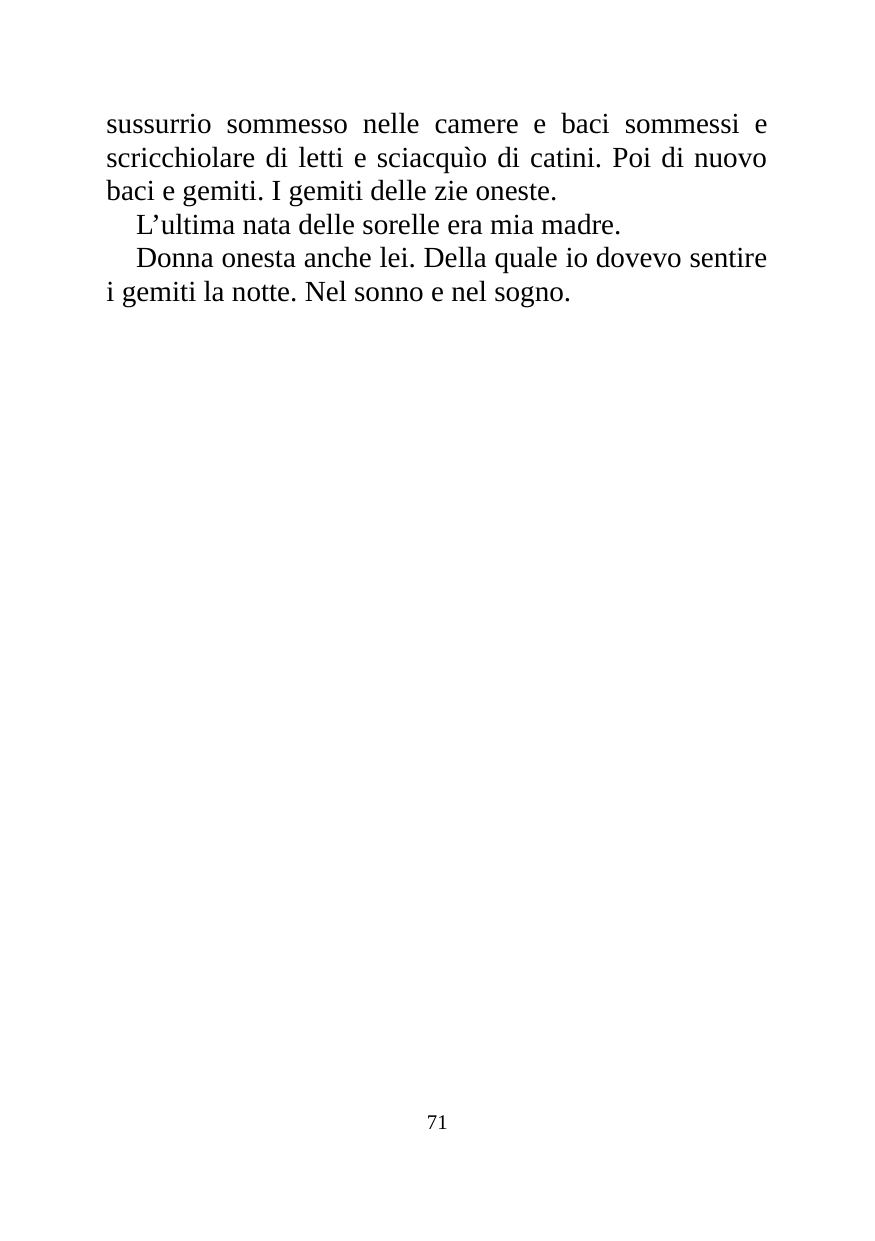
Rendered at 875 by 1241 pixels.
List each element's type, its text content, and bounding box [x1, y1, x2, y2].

text Donna onesta anche lei. Della quale io dovevo sentire i gemiti la notte. Nel sonno e nel sogno. [106, 240, 768, 307]
text sussurrio sommesso nelle camere e baci sommessi e scricchiolare di letti e sciacquìo di catini. Poi di nuovo baci e gemiti. I gemiti delle zie oneste. [106, 106, 768, 207]
text L’ultima nata delle sorelle era mia madre. [106, 207, 768, 240]
